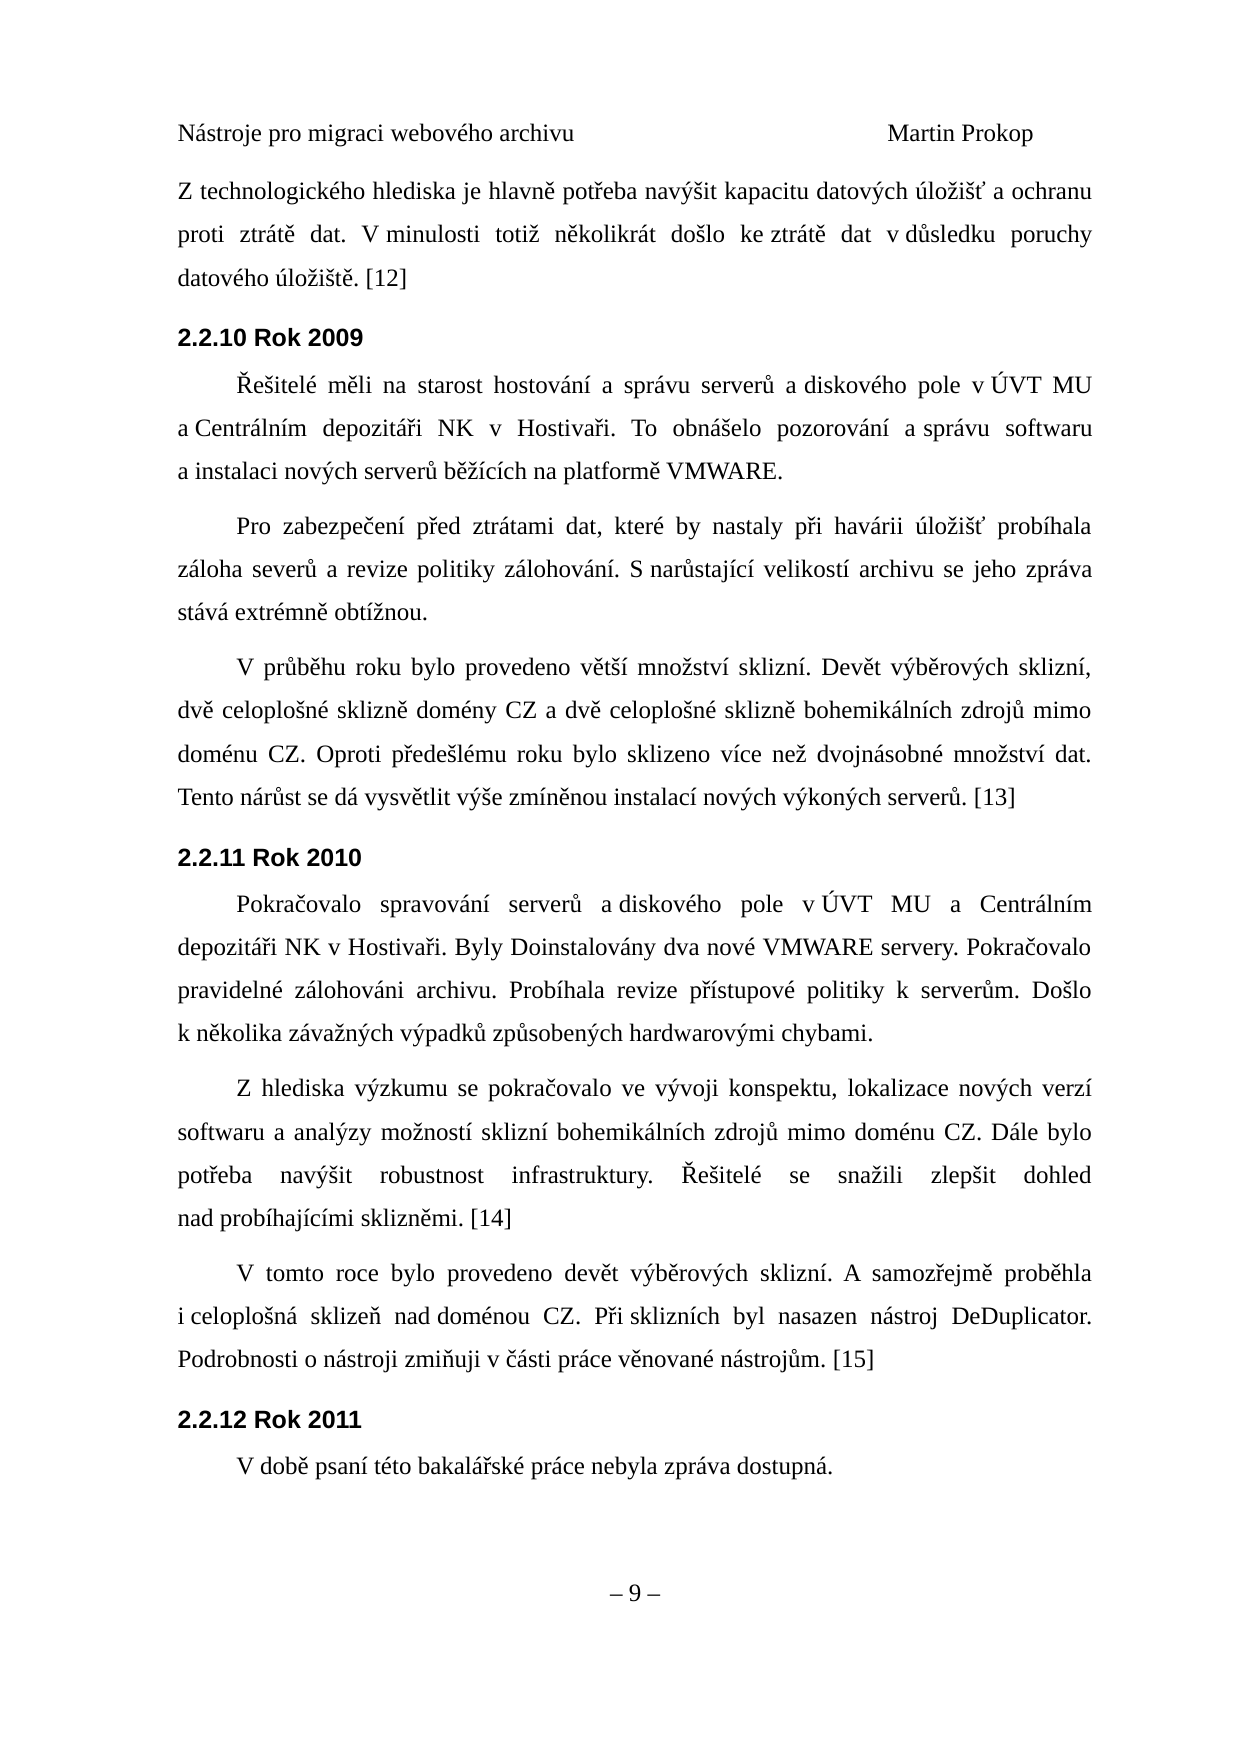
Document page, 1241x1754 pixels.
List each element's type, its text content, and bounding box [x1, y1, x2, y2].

text Řešitelé měli na starost hostování a správu serverů a diskového pole v ÚVT MU a Centrálním depozitáři NK v Hostivaři. To obnášelo pozorování a správu softwaru a instalaci nových serverů běžících na platformě VMWARE. [177, 370, 1093, 485]
text V době psaní této bakalářské práce nebyla zpráva dostupná. [177, 1451, 1093, 1480]
text V průběhu roku bylo provedeno větší množství sklizní. Devět výběrových sklizní, dvě celoplošné sklizně domény CZ a dvě celoplošné sklizně bohemikálních zdrojů mimo doménu CZ. Oproti předešlému roku bylo sklizeno více než dvojnásobné množství dat. Tento nárůst se dá vysvětlit výše zmíněnou instalací nových výkoných serverů. [13] [177, 652, 1093, 811]
subtitle 2.2.10 Rok 2009 [177, 323, 1093, 352]
text Pokračovalo spravování serverů a diskového pole v ÚVT MU a Centrálním depozitáři NK v Hostivaři. Byly Doinstalovány dva nové VMWARE servery. Pokračovalo pravidelné zálohováni archivu. Probíhala revize přístupové politiky k serverům. Došlo k několika závažných výpadků způsobených hardwarovými chybami. [177, 889, 1093, 1047]
text Z hlediska výzkumu se pokračovalo ve vývoji konspektu, lokalizace nových verzí softwaru a analýzy možností sklizní bohemikálních zdrojů mimo doménu CZ. Dále bylo potřeba navýšit robustnost infrastruktury. Řešitelé se snažili zlepšit dohled nad probíhajícími sklizněmi. [14] [177, 1073, 1093, 1232]
subtitle 2.2.11 Rok 2010 [177, 843, 1093, 871]
text V tomto roce bylo provedeno devět výběrových sklizní. A samozřejmě proběhla i celoplošná sklizeň nad doménou CZ. Při sklizních byl nasazen nástroj DeDuplicator. Podrobnosti o nástroji zmiňuji v části práce věnované nástrojům. [15] [177, 1258, 1093, 1373]
subtitle 2.2.12 Rok 2011 [177, 1405, 1093, 1434]
text Z technologického hlediska je hlavně potřeba navýšit kapacitu datových úložišť a ochranu proti ztrátě dat. V minulosti totiž několikrát došlo ke ztrátě dat v důsledku poruchy datového úložiště. [12] [177, 176, 1093, 291]
text Pro zabezpečení před ztrátami dat, které by nastaly při havárii úložišť probíhala záloha severů a revize politiky zálohování. S narůstající velikostí archivu se jeho zpráva stává extrémně obtížnou. [177, 511, 1093, 626]
